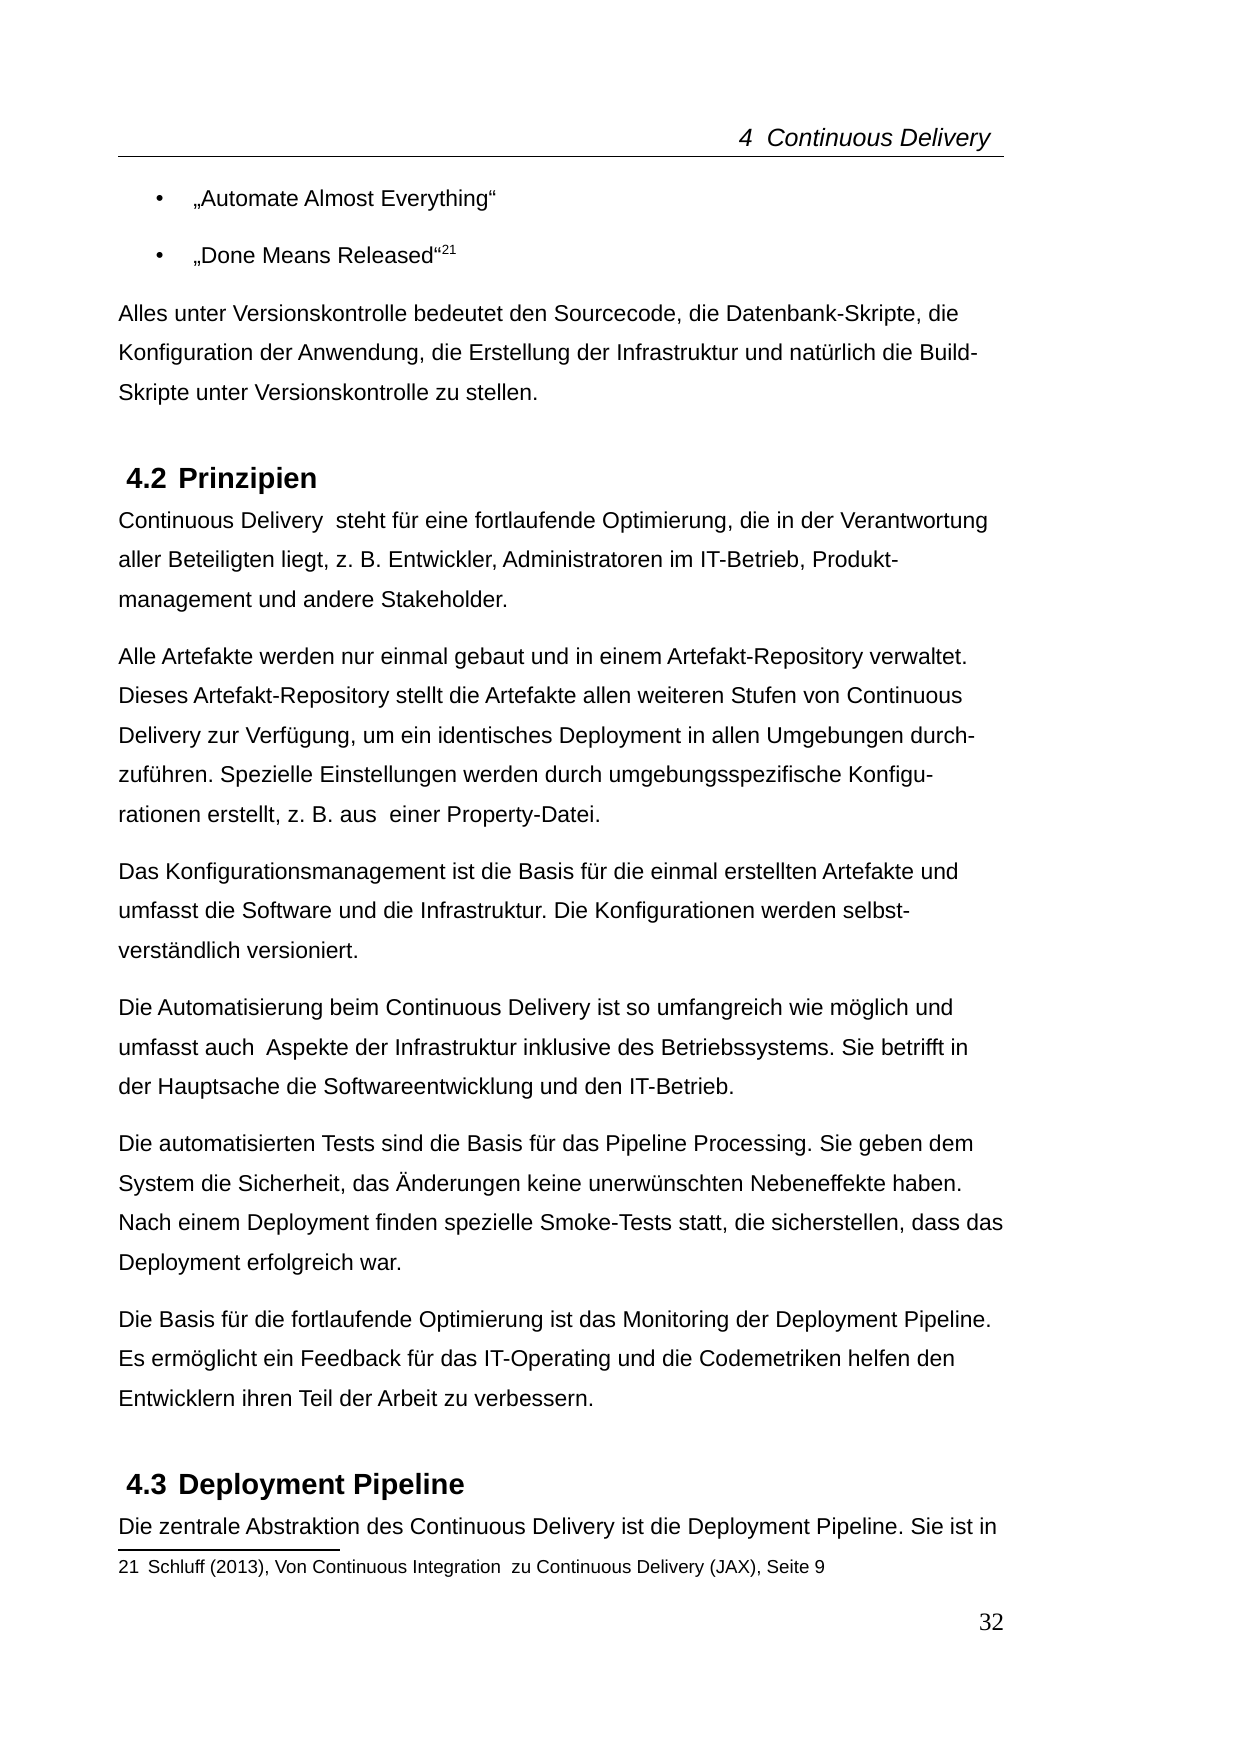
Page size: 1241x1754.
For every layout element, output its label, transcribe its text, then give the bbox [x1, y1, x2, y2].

text Die zentrale Abstraktion des Continuous Delivery ist die Deployment Pipeline. Sie ist in [118, 1513, 1004, 1539]
subtitle Deployment Pipeline [118, 1467, 1004, 1501]
text Die automatisierten Tests sind die Basis für das Pipeline Processing. Sie geben dem System die Sicherheit, das Änderungen keine unerwünschten Nebeneffekte haben. Nach einem Deployment finden spezielle Smoke-Tests statt, die sicherstellen, dass das Deployment erfolgreich war. [118, 1130, 1004, 1275]
text Die Automatisierung beim Continuous Delivery ist so umfangreich wie möglich und umfasst auch Aspekte der Infrastruktur inklusive des Betriebssystems. Sie betrifft in der Hauptsache die Softwareentwicklung und den IT-Betrieb. [118, 994, 1004, 1099]
text Alles unter Versionskontrolle bedeutet den Sourcecode, die Datenbank-Skripte, die Konfiguration der Anwendung, die Erstellung der Infrastruktur und natürlich die Build-Skripte unter Versionskontrolle zu stellen. [118, 299, 1004, 405]
list „Automate Almost Everything“ [156, 185, 1004, 212]
text Die Basis für die fortlaufende Optimierung ist das Monitoring der Deployment Pipeline. Es ermöglicht ein Feedback für das IT-Operating und die Codemetriken helfen den Entwicklern ihren Teil der Arbeit zu verbessern. [118, 1306, 1004, 1411]
list „Done Means Released“ [156, 242, 1004, 269]
text Continuous Delivery steht für eine fortlaufende Optimierung, die in der Verantwortung aller Beteiligten liegt, z. B. Entwickler, Administratoren im IT-Betrieb, Produkt-management und andere Stakeholder. [118, 507, 1004, 612]
subtitle Prinzipien [118, 461, 1004, 494]
list Schluff (2013), Von Continuous Integration zu Continuous Delivery (JAX), Seite 9 [118, 1556, 1004, 1578]
text Das Konfigurationsmanagement ist die Basis für die einmal erstellten Artefakte und umfasst die Software und die Infrastruktur. Die Konfigurationen werden selbst-verständlich versioniert. [118, 858, 1004, 963]
text Alle Artefakte werden nur einmal gebaut und in einem Artefakt-Repository verwaltet. Dieses Artefakt-Repository stellt die Artefakte allen weiteren Stufen von Continuous Delivery zur Verfügung, um ein identisches Deployment in allen Umgebungen durch-zuführen. Spezielle Einstellungen werden durch umgebungsspezifische Konfigu-rationen erstellt, z. B. aus einer Property-Datei. [118, 643, 1004, 827]
